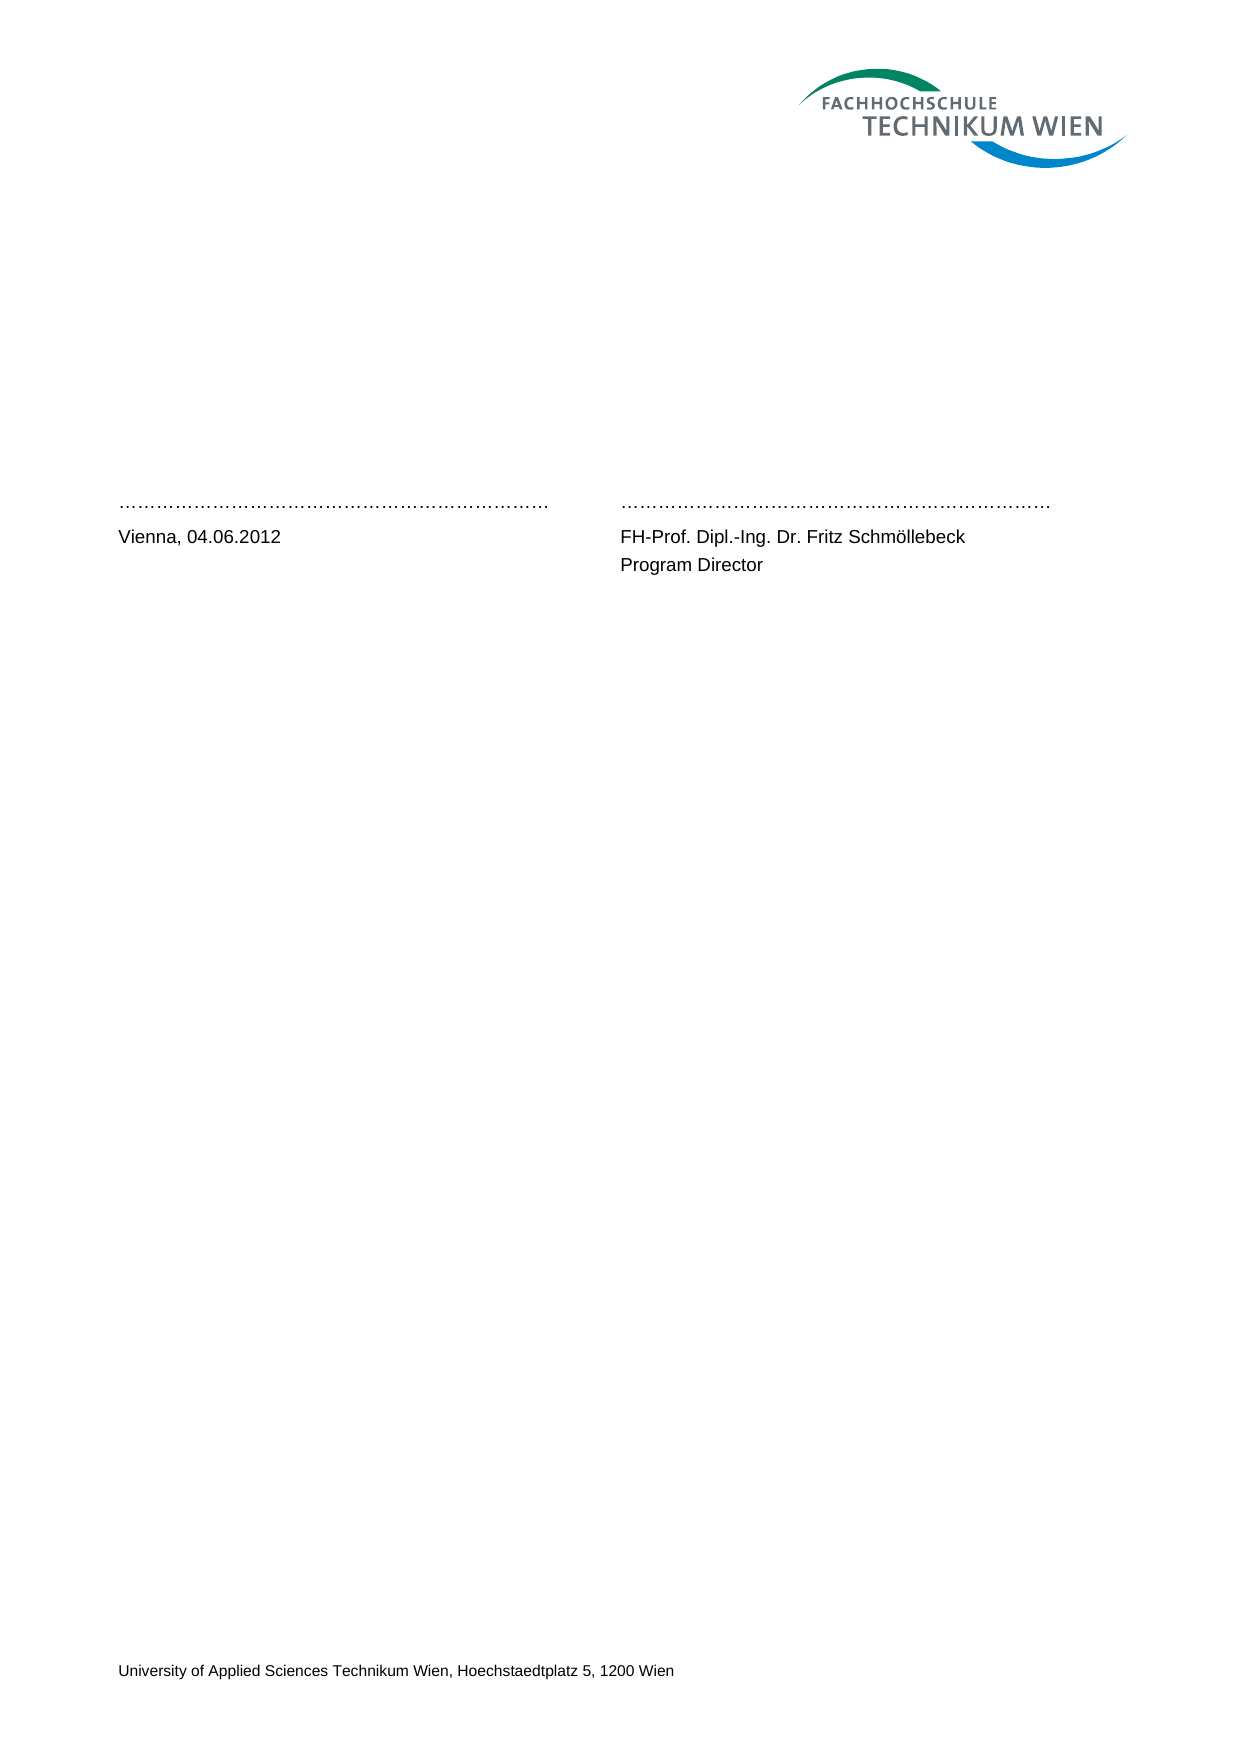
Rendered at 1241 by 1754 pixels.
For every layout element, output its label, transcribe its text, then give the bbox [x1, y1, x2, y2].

picture [1119, 135, 1127, 142]
table_header …………………………………………………………… FH-Prof. Dipl.-Ing. Dr. Fritz Schmöllebeck Program Director [620, 485, 1122, 575]
table_header …………………………………………………………… Vienna, 04.06.2012 [118, 485, 620, 575]
